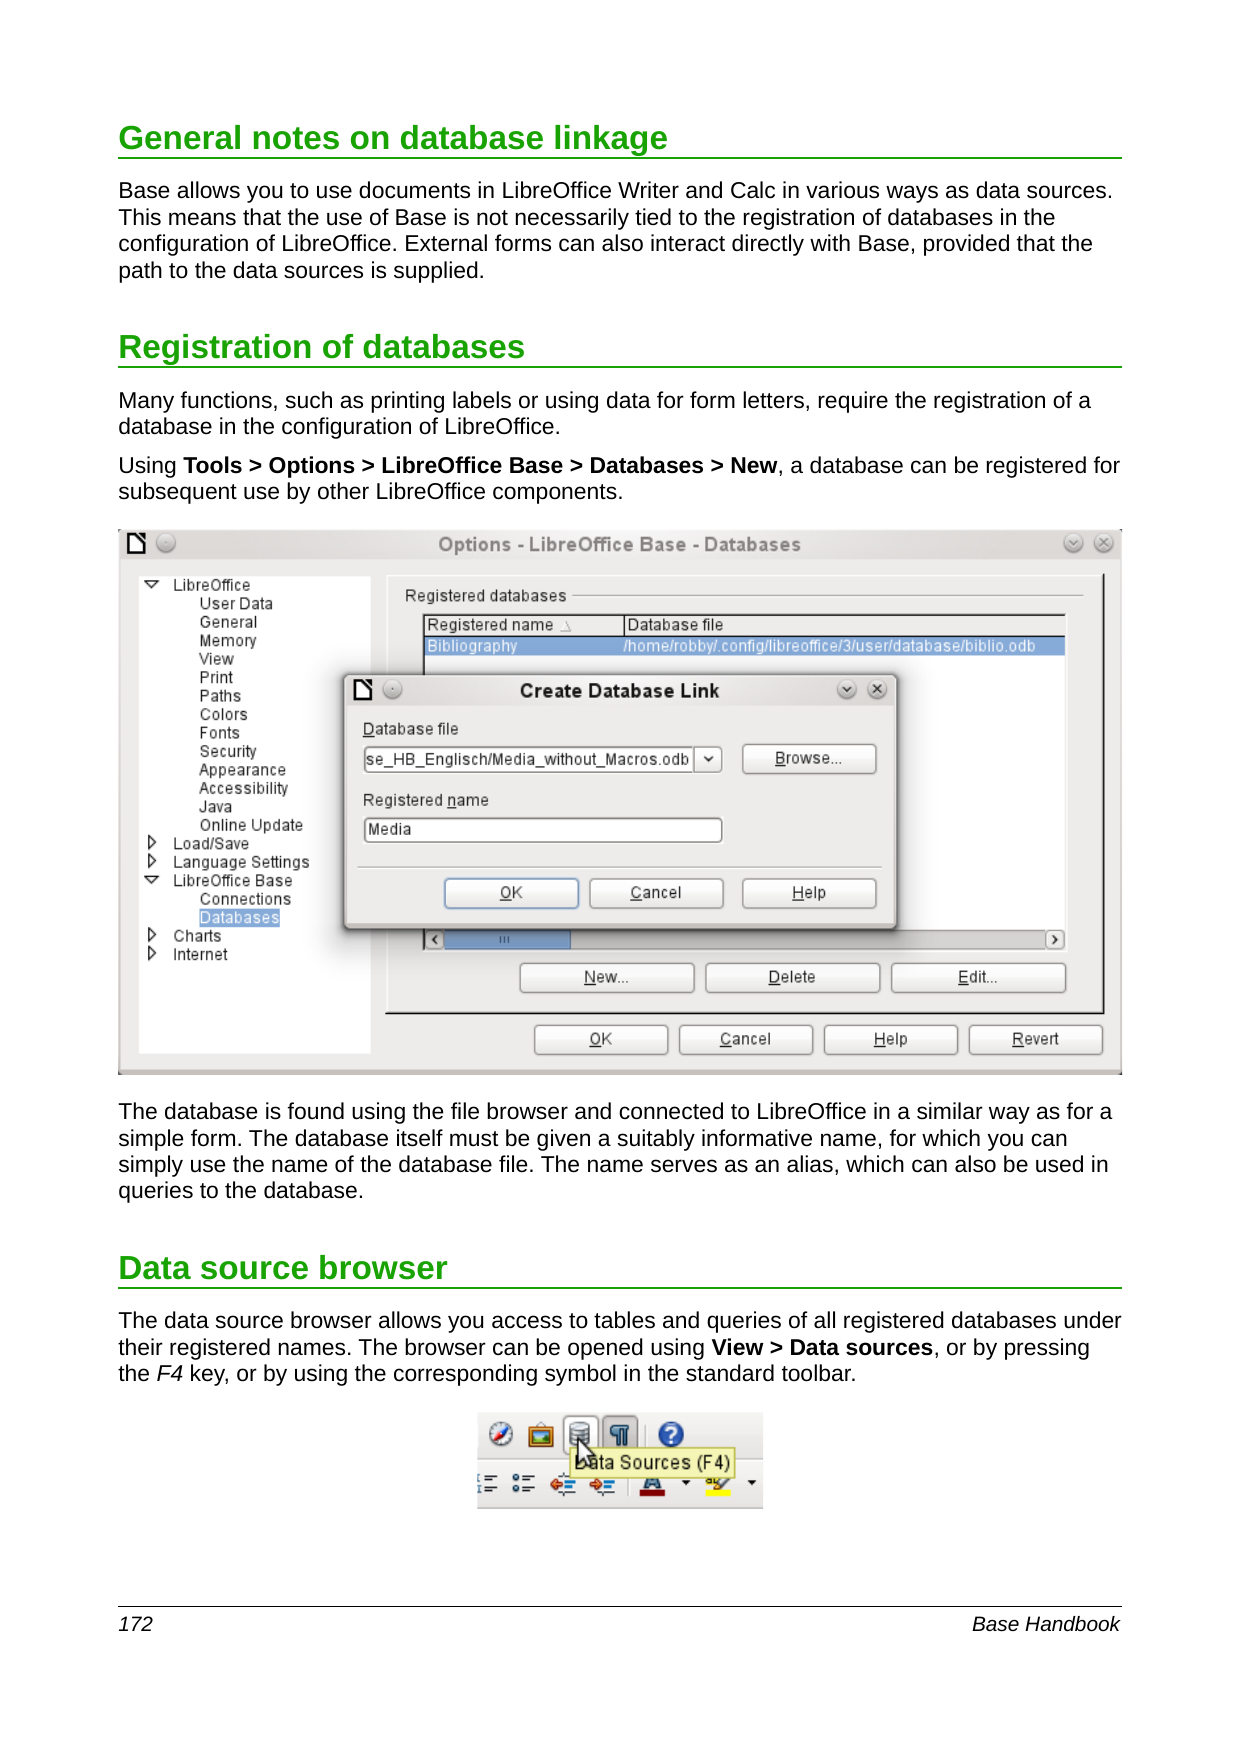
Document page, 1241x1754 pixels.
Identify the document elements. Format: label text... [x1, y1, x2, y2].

subtitle General notes on database linkage [118, 118, 1122, 157]
text The data source browser allows you access to tables and queries of all registered databases under their registered names. The browser can be opened using View > Data sources, or by pressing the F4 key, or by using the corresponding symbol in the standard toolbar. [118, 1307, 1122, 1387]
picture [118, 529, 1123, 1075]
text Base allows you to use documents in LibreOffice Writer and Calc in various ways as data sources. This means that the use of Base is not necessarily tied to the registration of databases in the configuration of LibreOffice. External forms can also interact directly with Base, provided that the path to the data sources is supplied. [118, 177, 1122, 283]
text Using Tools > Options > LibreOffice Base > Databases > New, a database can be registered for subsequent use by other LibreOffice components. [118, 452, 1122, 504]
subtitle Registration of databases [118, 327, 1122, 366]
text The database is found using the file browser and connected to LibreOffice in a similar way as for a simple form. The database itself must be given a suitably informative name, for which you can simply use the name of the database file. The name serves as an alias, which can also be used in queries to the database. [118, 1098, 1122, 1204]
picture [477, 1411, 764, 1509]
subtitle Data source browser [118, 1248, 1122, 1287]
text Many functions, such as printing labels or using data for form letters, require the registration of a database in the configuration of LibreOffice. [118, 387, 1122, 439]
